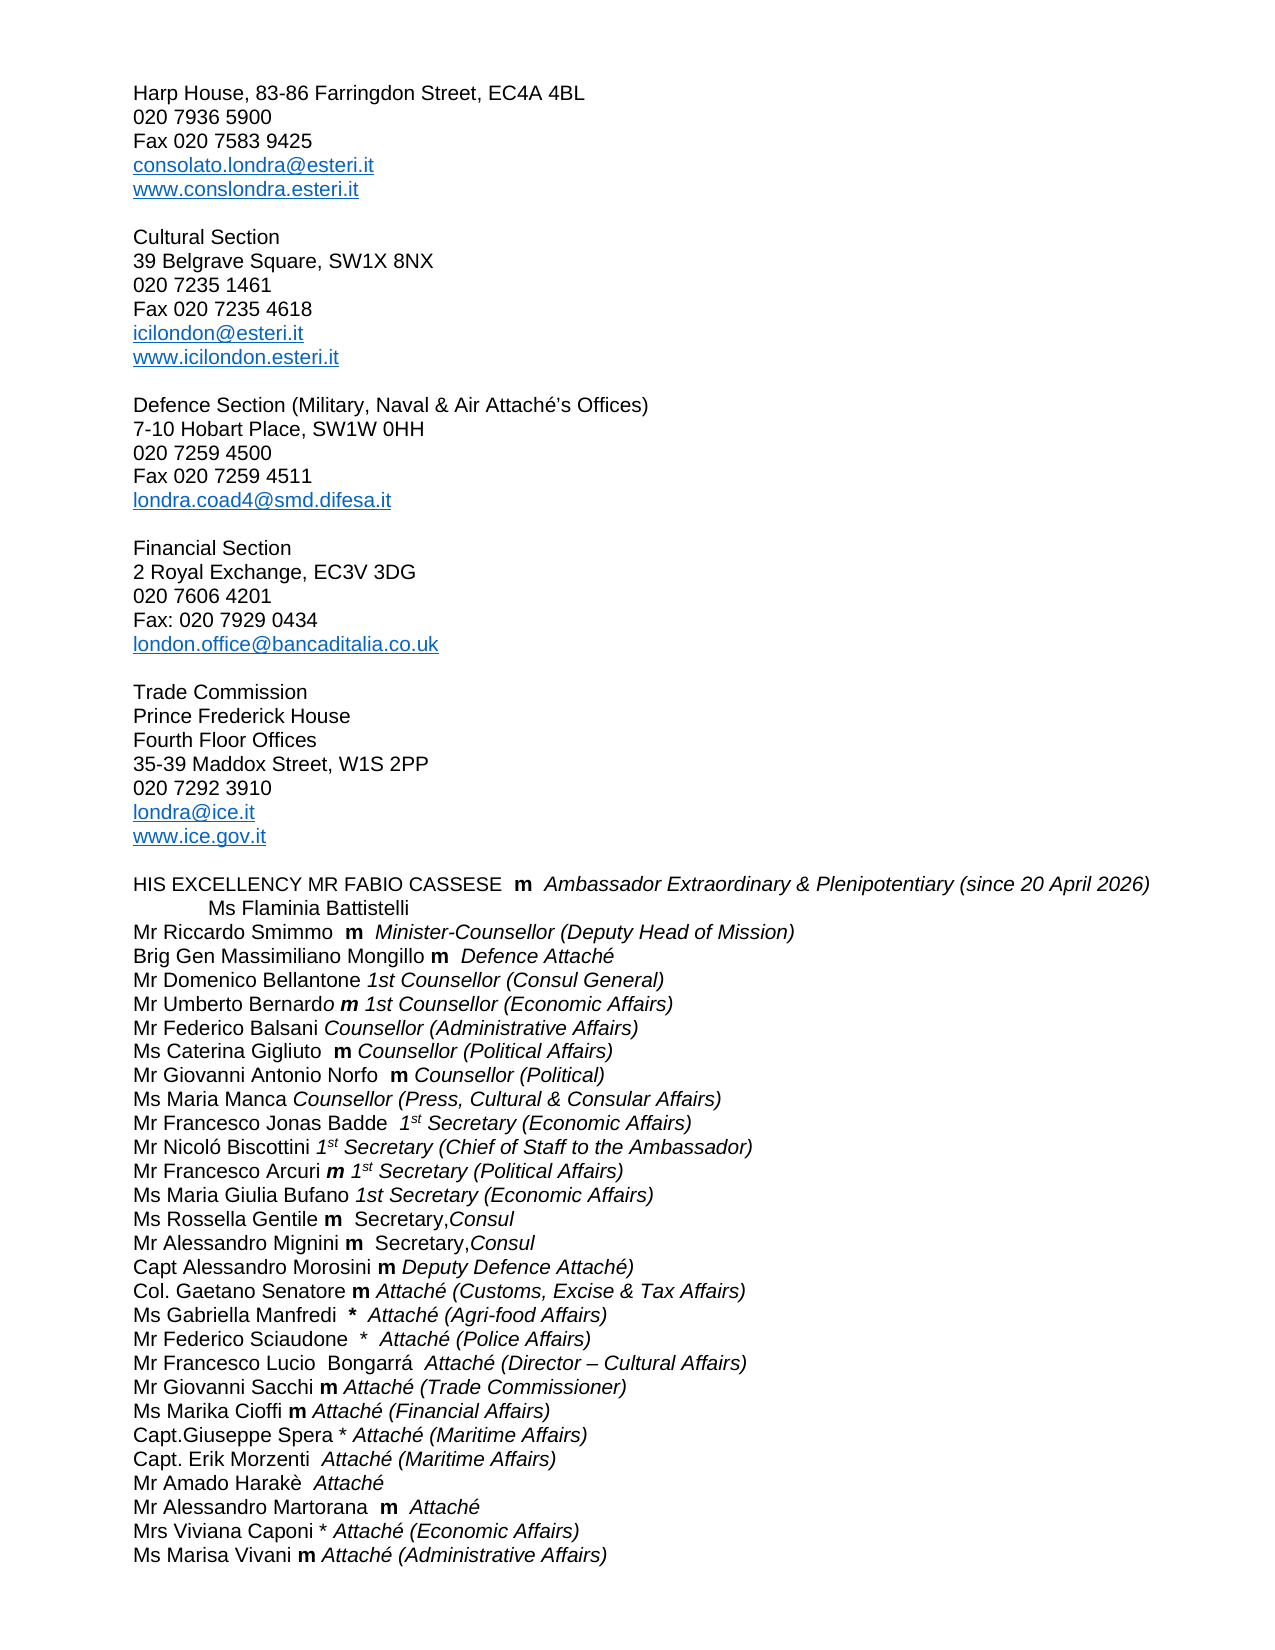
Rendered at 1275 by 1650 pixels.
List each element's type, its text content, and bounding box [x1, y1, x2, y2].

text Mr Giovanni Sacchi m Attaché (Trade Commissioner) [133, 1375, 1181, 1399]
text HIS EXCELLENCY MR FABIO CASSESE m Ambassador Extraordinary & Plenipotentiary (since 20 April 2026) [133, 872, 1181, 896]
text 020 7606 4201 [133, 584, 1181, 608]
text Ms Marisa Vivani m Attaché (Administrative Affairs) [133, 1542, 1181, 1566]
text Mr Domenico Bellantone 1st Counsellor (Consul General) [133, 967, 1181, 991]
text londra.coad4@smd.difesa.it [133, 488, 1181, 512]
text 2 Royal Exchange, EC3V 3DG [133, 560, 1181, 584]
text Fourth Floor Offices [133, 728, 1181, 752]
text Mrs Viviana Caponi * Attaché (Economic Affairs) [133, 1518, 1181, 1542]
text www.conslondra.esteri.it [133, 177, 1181, 201]
text Fax: 020 7929 0434 [133, 608, 1181, 632]
text Ms Rossella Gentile m Secretary,Consul [133, 1207, 1181, 1231]
text Harp House, 83-86 Farringdon Street, EC4A 4BL [133, 81, 1181, 105]
text Trade Commission [133, 680, 1181, 704]
text Mr Alessandro Martorana m Attaché [133, 1494, 1181, 1518]
text Brig Gen Massimiliano Mongillo m Defence Attaché [133, 943, 1181, 967]
text londra@ice.it [133, 800, 1181, 824]
text icilondon@esteri.it [133, 321, 1181, 344]
text Ms Gabriella Manfredi * Attaché (Agri-food Affairs) [133, 1303, 1181, 1327]
text 020 7235 1461 [133, 273, 1181, 297]
text consolato.londra@esteri.it [133, 153, 1181, 177]
text Ms Maria Giulia Bufano 1st Secretary (Economic Affairs) [133, 1183, 1181, 1207]
text Defence Section (Military, Naval & Air Attaché’s Offices) [133, 392, 1181, 416]
text Ms Flaminia Battistelli [133, 896, 1181, 919]
text www.icilondon.esteri.it [133, 344, 1181, 368]
text 7-10 Hobart Place, SW1W 0HH [133, 416, 1181, 440]
text 35-39 Maddox Street, W1S 2PP [133, 752, 1181, 776]
text Ms Maria Manca Counsellor (Press, Cultural & Consular Affairs) [133, 1087, 1181, 1111]
text Capt Alessandro Morosini m Deputy Defence Attaché) [133, 1255, 1181, 1279]
text Mr Amado Harakè Attaché [133, 1471, 1181, 1494]
text Ms Marika Cioffi m Attaché (Financial Affairs) [133, 1399, 1181, 1423]
text Mr Francesco Jonas Badde 1st Secretary (Economic Affairs) [133, 1111, 1181, 1135]
text Mr Federico Sciaudone * Attaché (Police Affairs) [133, 1327, 1181, 1351]
text 020 7292 3910 [133, 776, 1181, 800]
text Capt. Erik Morzenti Attaché (Maritime Affairs) [133, 1447, 1181, 1471]
text Mr Nicoló Biscottini 1st Secretary (Chief of Staff to the Ambassador) [133, 1135, 1181, 1159]
text Mr Alessandro Mignini m Secretary,Consul [133, 1231, 1181, 1255]
text london.office@bancaditalia.co.uk [133, 632, 1181, 656]
text 020 7259 4500 [133, 440, 1181, 464]
text Mr Umberto Bernardo m 1st Counsellor (Economic Affairs) [133, 991, 1181, 1015]
text Fax 020 7583 9425 [133, 129, 1181, 153]
text 020 7936 5900 [133, 105, 1181, 129]
text Financial Section [133, 536, 1181, 560]
text Fax 020 7259 4511 [133, 464, 1181, 488]
text Mr Francesco Arcuri m 1st Secretary (Political Affairs) [133, 1159, 1181, 1183]
text Prince Frederick House [133, 704, 1181, 728]
text www.ice.gov.it [133, 824, 1181, 848]
text Mr Giovanni Antonio Norfo m Counsellor (Political) [133, 1063, 1181, 1087]
text Mr Riccardo Smimmo m Minister-Counsellor (Deputy Head of Mission) [133, 919, 1181, 943]
text Fax 020 7235 4618 [133, 297, 1181, 321]
text Col. Gaetano Senatore m Attaché (Customs, Excise & Tax Affairs) [133, 1279, 1181, 1303]
text Cultural Section [133, 225, 1181, 249]
text Capt.Giuseppe Spera * Attaché (Maritime Affairs) [133, 1423, 1181, 1447]
text Mr Francesco Lucio Bongarrá Attaché (Director – Cultural Affairs) [133, 1351, 1181, 1375]
text Mr Federico Balsani Counsellor (Administrative Affairs) [133, 1015, 1181, 1039]
text 39 Belgrave Square, SW1X 8NX [133, 249, 1181, 273]
text Ms Caterina Gigliuto m Counsellor (Political Affairs) [133, 1039, 1181, 1063]
